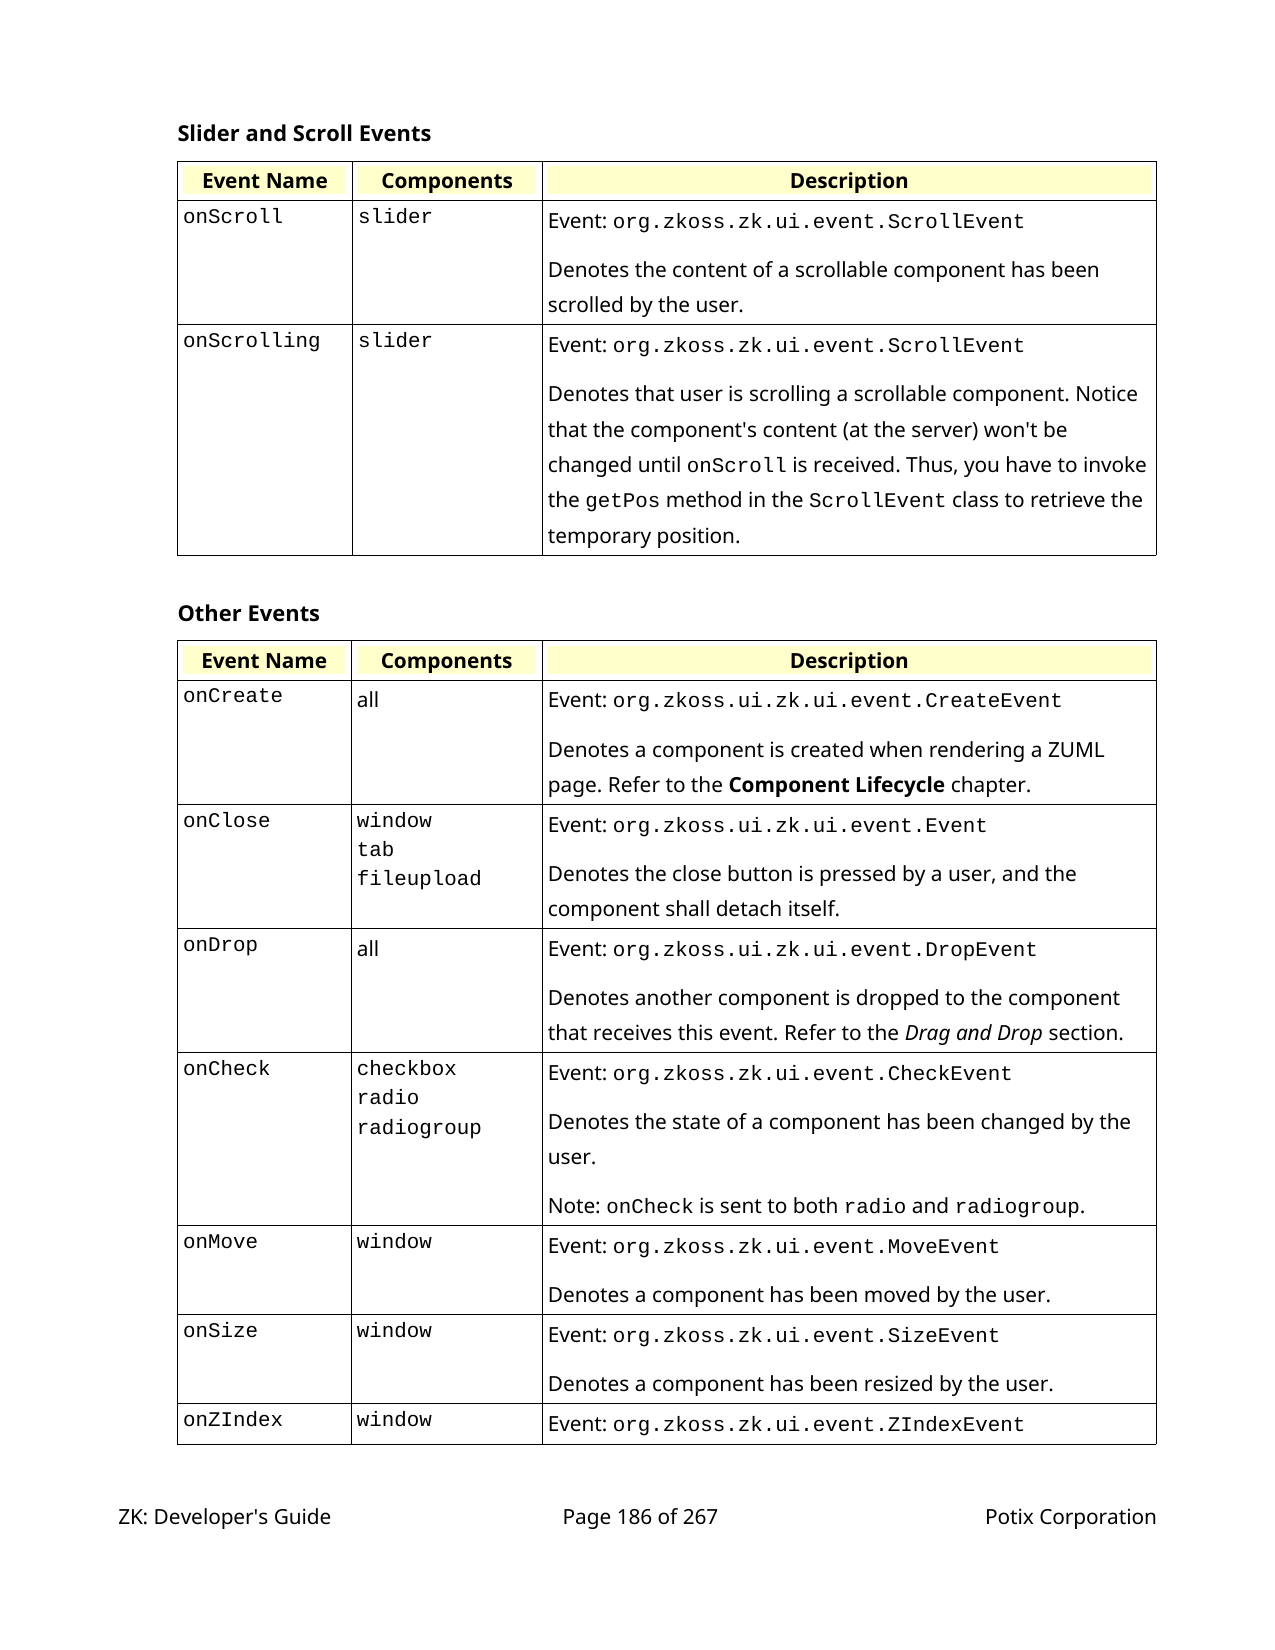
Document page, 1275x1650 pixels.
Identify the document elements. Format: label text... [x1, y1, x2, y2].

subtitle Slider and Scroll Events [177, 118, 1157, 148]
table_cell window tab fileupload [352, 805, 542, 928]
table_header Description [543, 641, 1156, 680]
subtitle Other Events [177, 597, 1157, 627]
table_cell checkbox radio radiogroup [352, 1053, 542, 1225]
table_header Event Name [178, 162, 352, 200]
table_cell window [352, 1404, 542, 1444]
table_cell Event: org.zkoss.ui.zk.ui.event.Event Denotes the close button is pressed by a user, and the component shall detach itself. [543, 805, 1156, 928]
table_cell Event: org.zkoss.zk.ui.event.ScrollEvent Denotes that user is scrolling a scrollable component. Notice that the component's content (at the server) won't be changed until onScroll is received. Thus, you have to invoke the getPos method in the ScrollEvent class to retrieve the temporary position. [543, 325, 1156, 555]
table_cell onSize [178, 1315, 351, 1403]
table_cell Event: org.zkoss.zk.ui.event.CheckEvent Denotes the state of a component has been changed by the user. Note: onCheck is sent to both radio and radiogroup. [543, 1053, 1156, 1225]
table_cell all [352, 929, 542, 1052]
table_cell all [352, 681, 542, 804]
table_cell Event: org.zkoss.ui.zk.ui.event.CreateEvent Denotes a component is created when rendering a ZUML page. Refer to the Component Lifecycle chapter. [543, 681, 1156, 804]
table_cell onCheck [178, 1053, 351, 1225]
table_header Event Name [178, 641, 351, 680]
table_cell Event: org.zkoss.zk.ui.event.ScrollEvent Denotes the content of a scrollable component has been scrolled by the user. [543, 201, 1156, 324]
table_cell window [352, 1226, 542, 1314]
table_cell onZIndex [178, 1404, 351, 1444]
table_cell onScroll [178, 201, 352, 324]
table_cell onScrolling [178, 325, 352, 555]
table_header Description [543, 162, 1156, 200]
table_cell onClose [178, 805, 351, 928]
table_cell Event: org.zkoss.zk.ui.event.MoveEvent Denotes a component has been moved by the user. [543, 1226, 1156, 1314]
table_cell Event: org.zkoss.zk.ui.event.ZIndexEvent [543, 1404, 1156, 1444]
table_header Components [352, 641, 542, 680]
table_cell slider [353, 325, 542, 555]
table_header Components [353, 162, 542, 200]
table_cell slider [353, 201, 542, 324]
table_cell onMove [178, 1226, 351, 1314]
table_cell onCreate [178, 681, 351, 804]
table_cell window [352, 1315, 542, 1403]
table_cell Event: org.zkoss.zk.ui.event.SizeEvent Denotes a component has been resized by the user. [543, 1315, 1156, 1403]
table_cell Event: org.zkoss.ui.zk.ui.event.DropEvent Denotes another component is dropped to the component that receives this event. Refer to the Drag and Drop section. [543, 929, 1156, 1052]
table_cell onDrop [178, 929, 351, 1052]
